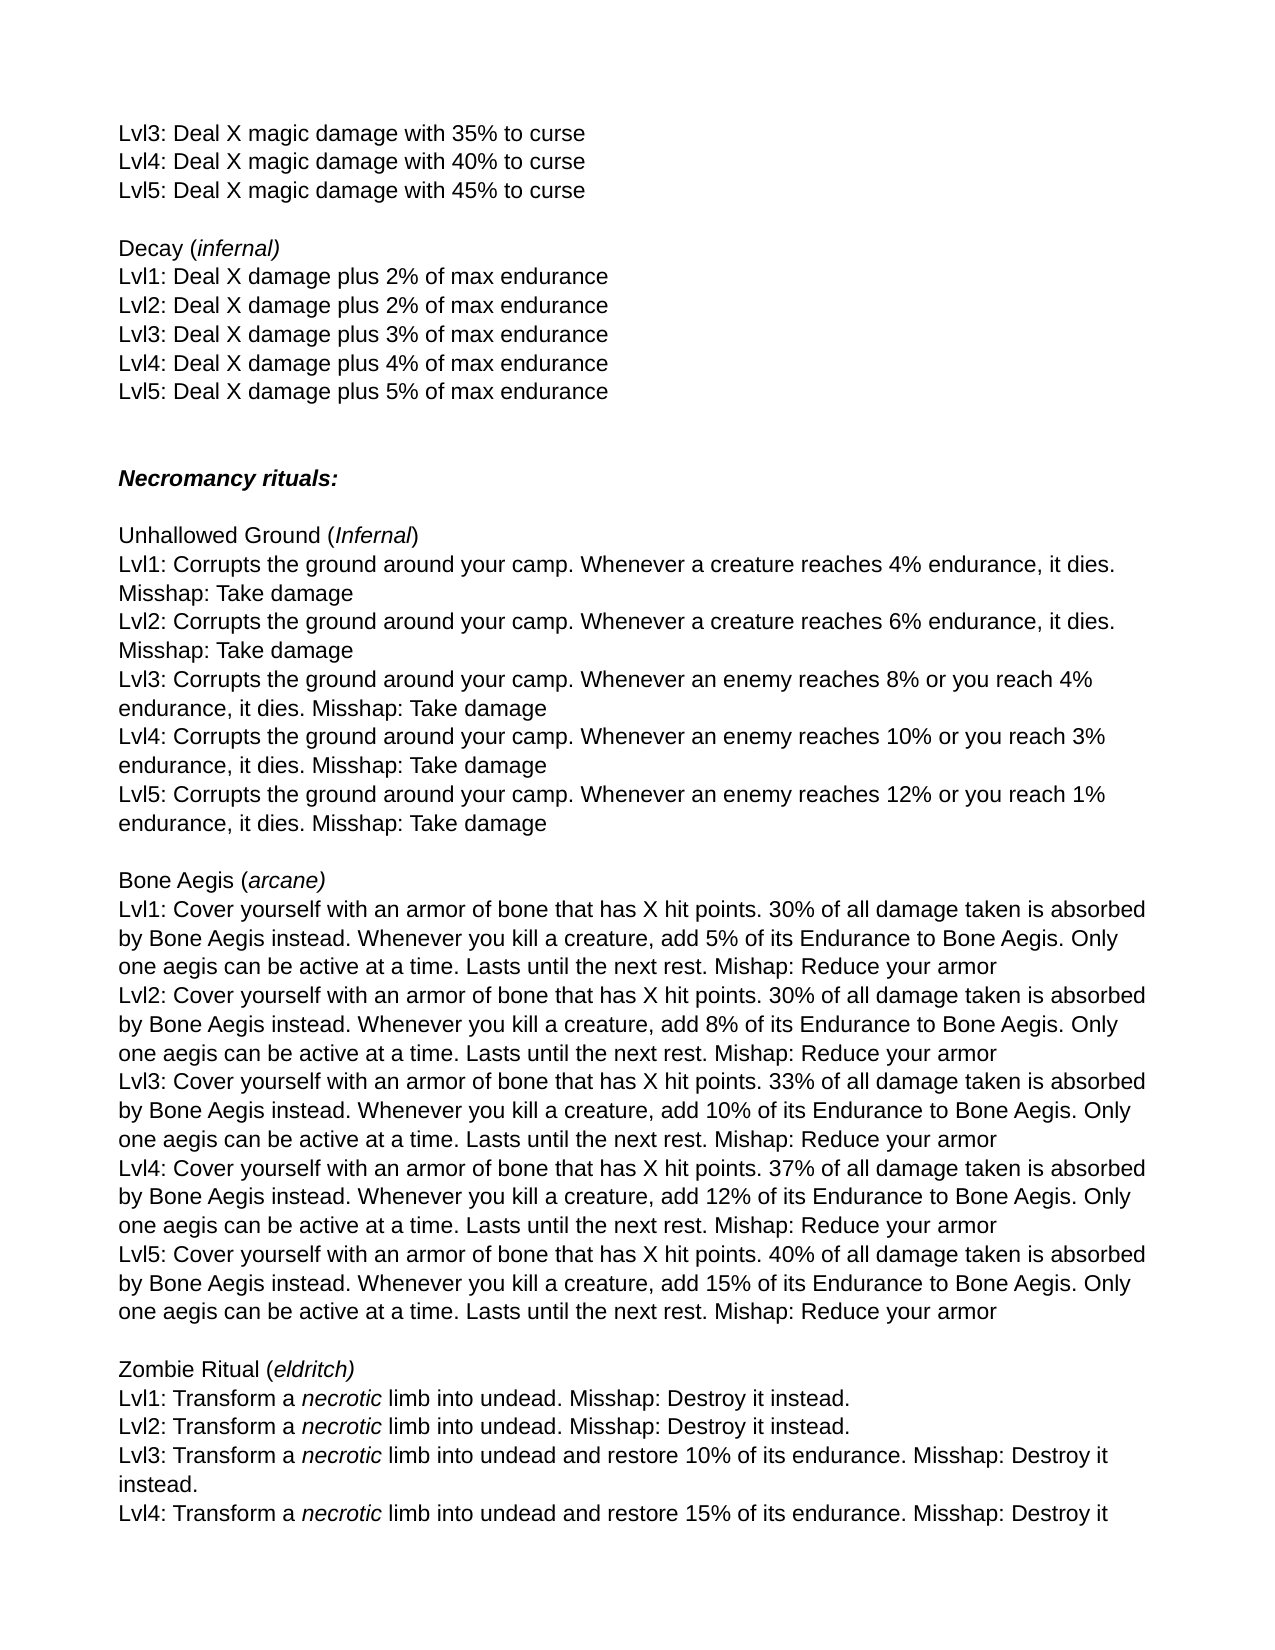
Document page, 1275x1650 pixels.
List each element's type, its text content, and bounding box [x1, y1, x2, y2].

text Bone Aegis (arcane) [118, 866, 1157, 894]
text Lvl1: Cover yourself with an armor of bone that has X hit points. 30% of all damage taken is absorbed by Bone Aegis instead. Whenever you kill a creature, add 5% of its Endurance to Bone Aegis. Only one aegis can be active at a time. Lasts until the next rest. Mishap: Reduce your armor [118, 894, 1157, 981]
text Lvl3: Transform a ­­necrotic limb into undead and restore 10% of its endurance. Misshap: Destroy it instead. [118, 1441, 1157, 1498]
text Lvl5: Corrupts the ground around your camp. Whenever an enemy reaches 12% or you reach 1% endurance, it dies. Misshap: Take damage [118, 779, 1157, 866]
text Lvl3: Deal X damage plus 3% of max endurance [118, 319, 1157, 348]
text Lvl3: Deal X magic damage with 35% to curse [118, 118, 1157, 147]
text Lvl5: Deal X magic damage with 45% to curse [118, 176, 1157, 204]
text Lvl4: Cover yourself with an armor of bone that has X hit points. 37% of all damage taken is absorbed by Bone Aegis instead. Whenever you kill a creature, add 12% of its Endurance to Bone Aegis. Only one aegis can be active at a time. Lasts until the next rest. Mishap: Reduce your armor [118, 1153, 1157, 1239]
text Lvl4: Deal X damage plus 4% of max endurance [118, 348, 1157, 377]
text Lvl1: Deal X damage plus 2% of max endurance Lvl2: Deal X damage plus 2% of max endurance [118, 262, 1157, 319]
text Lvl1: Corrupts the ground around your camp. Whenever a creature reaches 4% endurance, it dies. Misshap: Take damage Lvl2: Corrupts the ground around your camp. Whenever a creature reaches 6% endurance, it dies. Misshap: Take damage Lvl3: Corrupts the ground around your camp. Whenever an enemy reaches 8% or you reach 4% endurance, it dies. Misshap: Take damage Lvl4: Corrupts the ground around your camp. Whenever an enemy reaches 10% or you reach 3% endurance, it dies. Misshap: Take damage [118, 549, 1157, 779]
text Zombie Ritual (eldritch) [118, 1354, 1157, 1383]
text Lvl1: Transform a ­­necrotic limb into undead. Misshap: Destroy it instead. [118, 1383, 1157, 1412]
text Lvl5: Deal X damage plus 5% of max endurance [118, 377, 1157, 406]
text Lvl5: Cover yourself with an armor of bone that has X hit points. 40% of all damage taken is absorbed by Bone Aegis instead. Whenever you kill a creature, add 15% of its Endurance to Bone Aegis. Only one aegis can be active at a time. Lasts until the next rest. Mishap: Reduce your armor [118, 1239, 1157, 1326]
text Unhallowed Ground (Infernal) [118, 521, 1157, 549]
text Lvl2: Transform a ­­necrotic limb into undead. Misshap: Destroy it instead. [118, 1412, 1157, 1441]
text Necromancy rituals: [118, 463, 1157, 492]
text Lvl3: Cover yourself with an armor of bone that has X hit points. 33% of all damage taken is absorbed by Bone Aegis instead. Whenever you kill a creature, add 10% of its Endurance to Bone Aegis. Only one aegis can be active at a time. Lasts until the next rest. Mishap: Reduce your armor [118, 1067, 1157, 1153]
text Lvl2: Cover yourself with an armor of bone that has X hit points. 30% of all damage taken is absorbed by Bone Aegis instead. Whenever you kill a creature, add 8% of its Endurance to Bone Aegis. Only one aegis can be active at a time. Lasts until the next rest. Mishap: Reduce your armor [118, 981, 1157, 1067]
text Lvl4: Transform a ­­necrotic limb into undead and restore 15% of its endurance. Misshap: Destroy it [118, 1498, 1157, 1527]
text Lvl4: Deal X magic damage with 40% to curse [118, 147, 1157, 176]
text Decay (infernal) [118, 233, 1157, 262]
